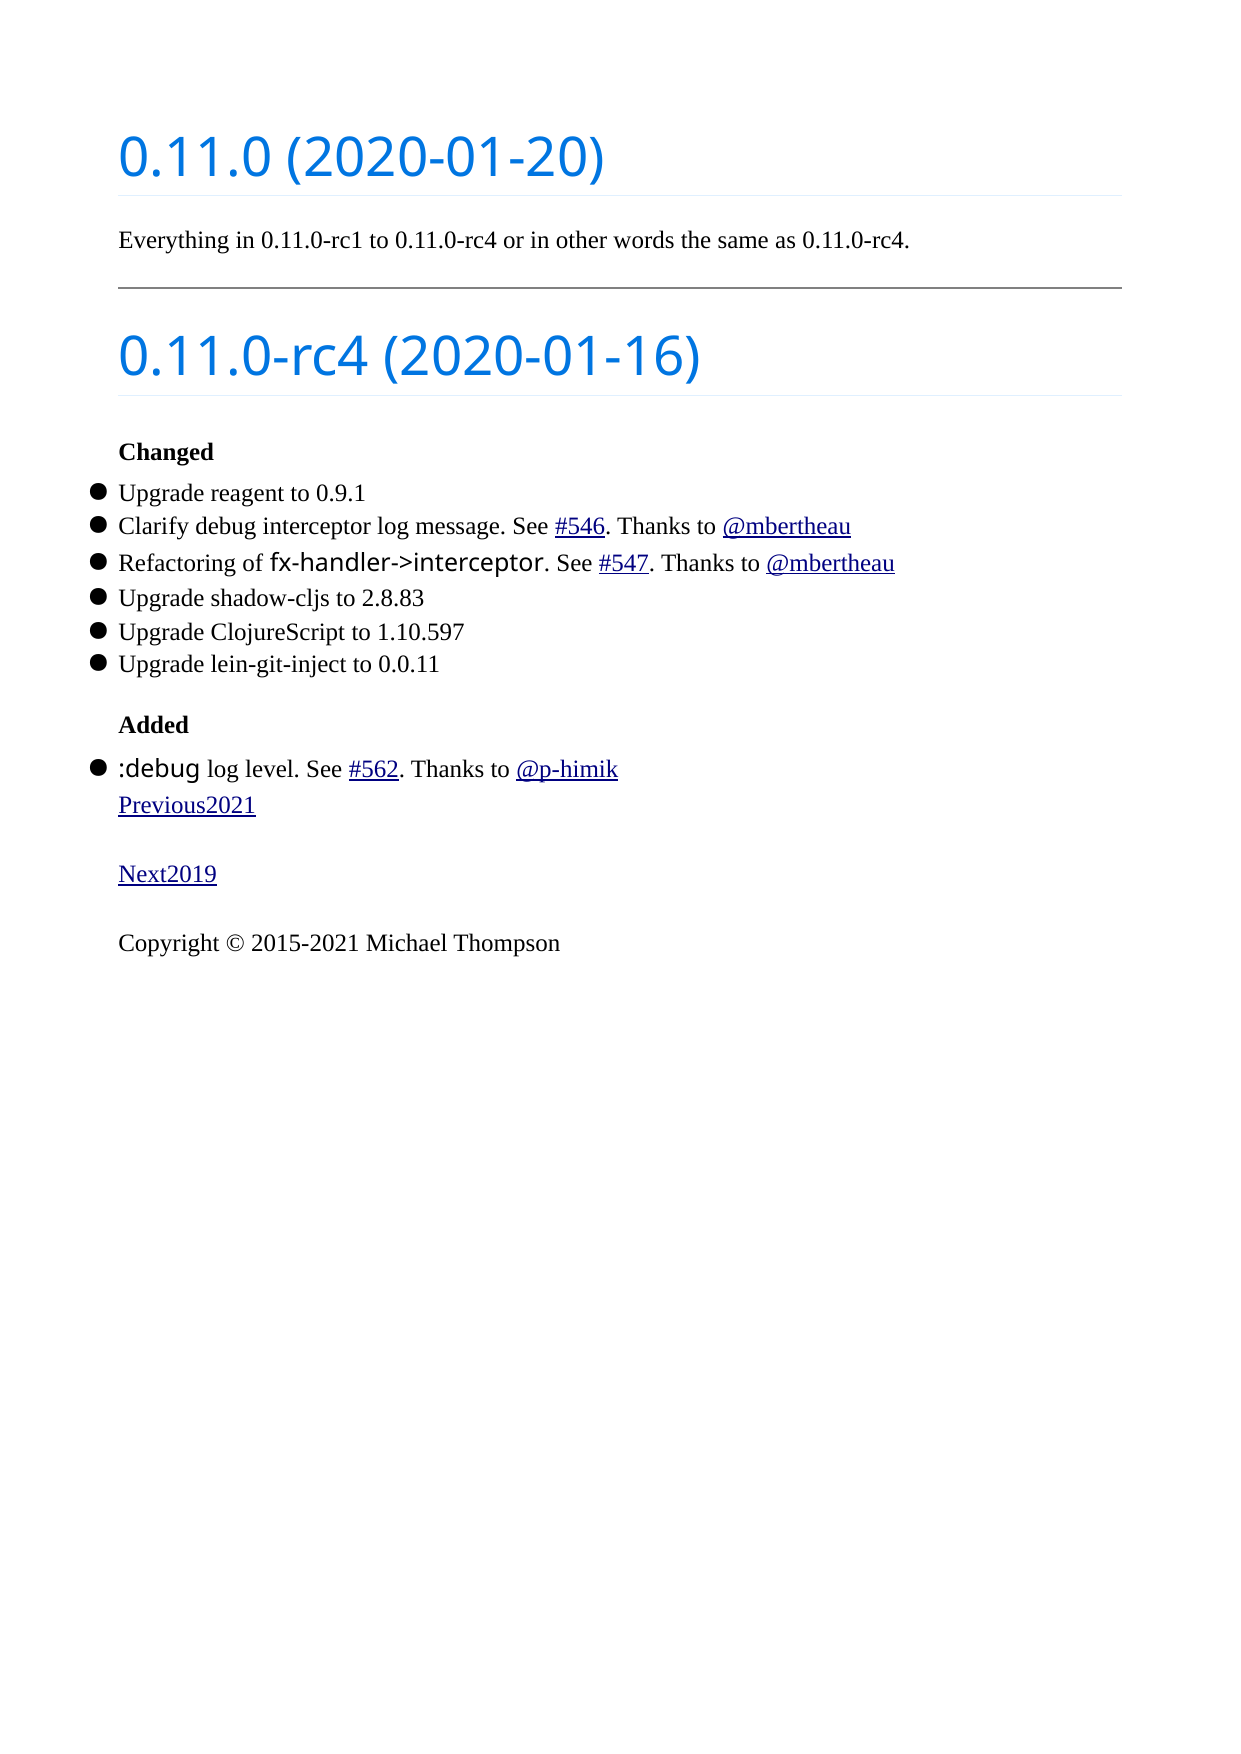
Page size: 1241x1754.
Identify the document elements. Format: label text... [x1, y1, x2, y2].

list Refactoring of fx-handler->interceptor. See #547. Thanks to @mbertheau [118, 544, 1122, 578]
list Upgrade shadow-cljs to 2.8.83 [118, 583, 1122, 612]
subtitle 0.11.0 (2020-01-20) [118, 118, 1122, 195]
text Previous2021 [118, 790, 1122, 819]
list Upgrade ClojureScript to 1.10.597 [118, 617, 1122, 645]
subtitle Changed [118, 437, 1122, 466]
list :debug log level. See #562. Thanks to @p-himik [118, 751, 1122, 785]
text Everything in 0.11.0-rc1 to 0.11.0-rc4 or in other words the same as 0.11.0-rc4. [118, 225, 1122, 254]
list Upgrade reagent to 0.9.1 [118, 478, 1122, 507]
list Upgrade lein-git-inject to 0.0.11 [118, 649, 1122, 678]
subtitle Added [118, 710, 1122, 738]
list Clarify debug interceptor log message. See #546. Thanks to @mbertheau [118, 511, 1122, 540]
text Next2019 [118, 859, 1122, 888]
text Copyright © 2015-2021 Michael Thompson [118, 928, 1122, 957]
subtitle 0.11.0-rc4 (2020-01-16) [118, 317, 1122, 395]
